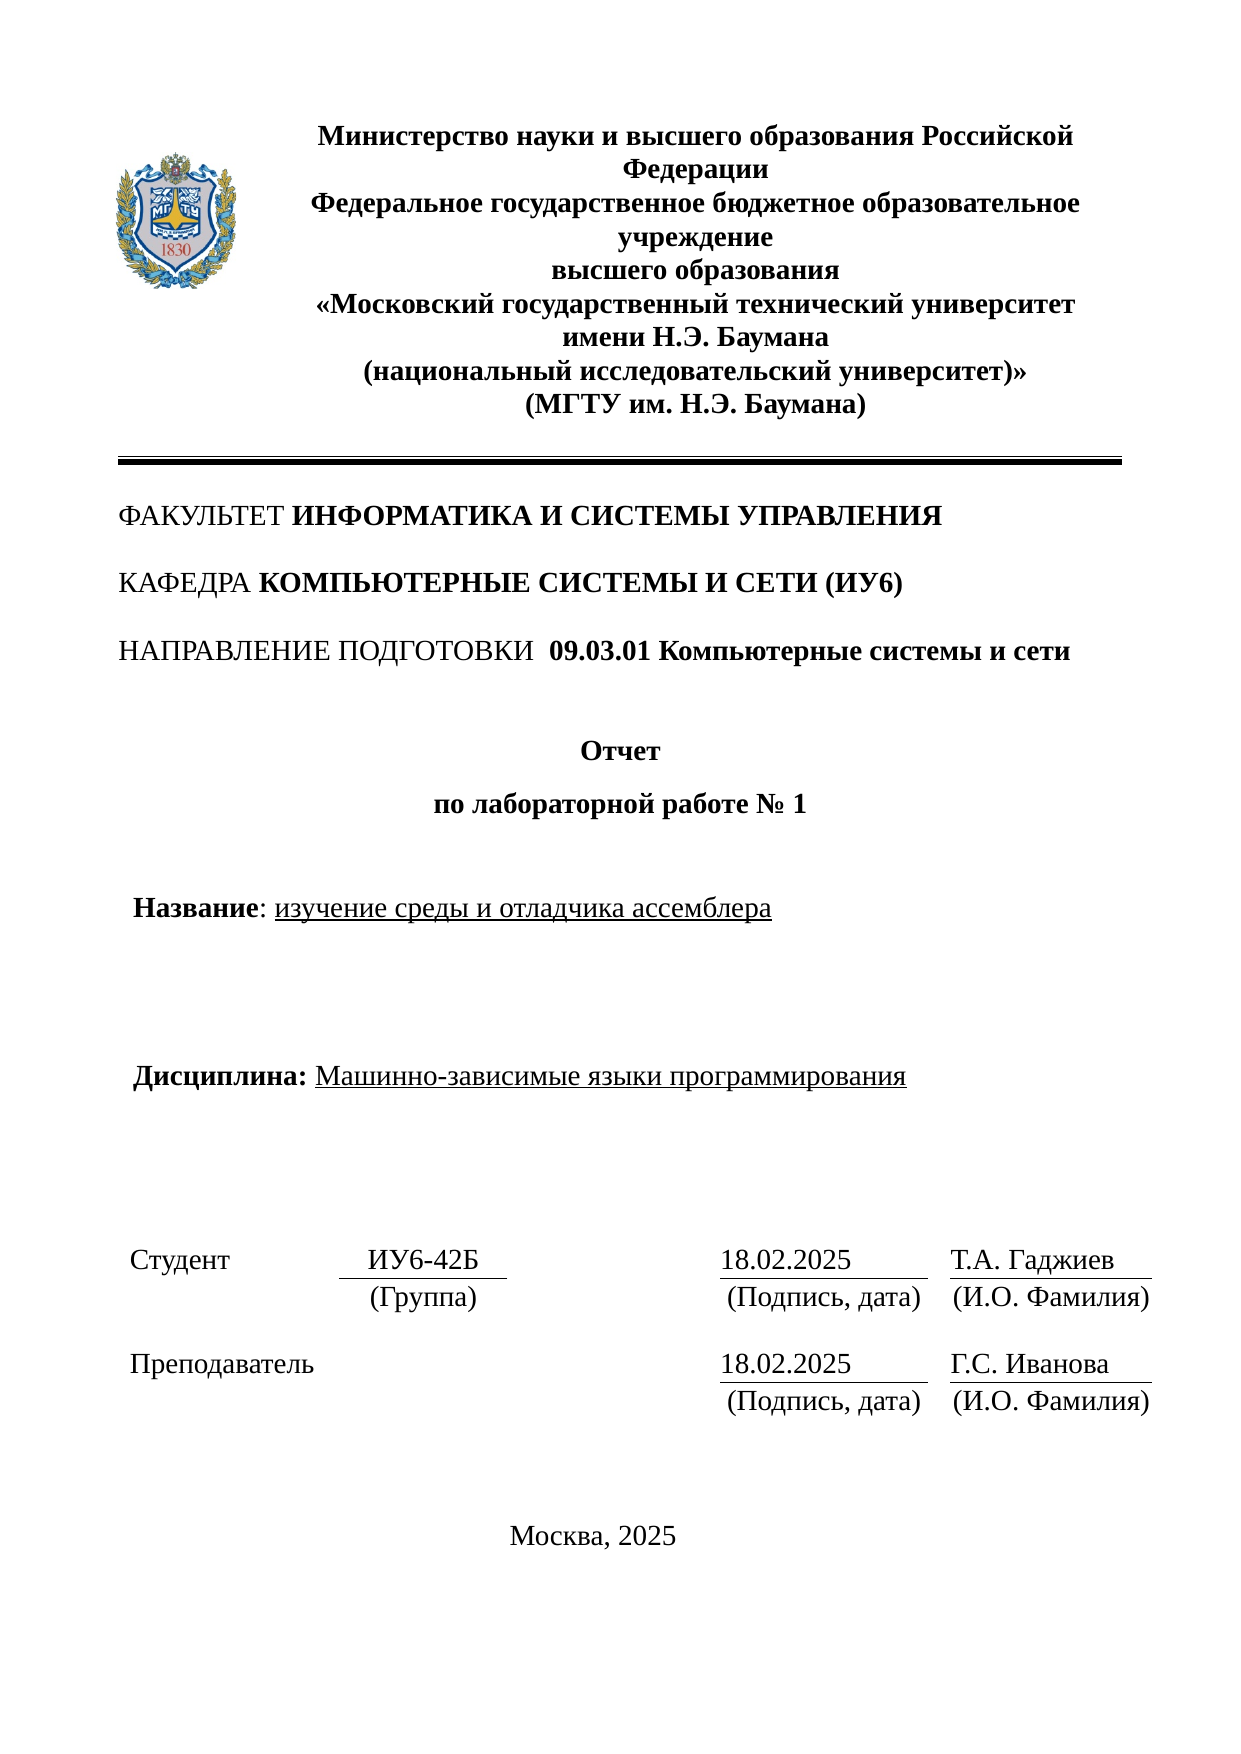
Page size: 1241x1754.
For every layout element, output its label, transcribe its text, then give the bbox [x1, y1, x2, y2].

table_cell [118, 1313, 328, 1346]
table_cell [328, 1346, 519, 1383]
table_header 18.02.2025 [709, 1242, 939, 1279]
table_cell [118, 1384, 328, 1417]
table_cell [519, 1346, 709, 1383]
table_cell [328, 1384, 519, 1417]
table_cell [519, 1279, 709, 1313]
table_cell (Подпись, дата) [709, 1384, 939, 1417]
table_cell Преподаватель [118, 1346, 328, 1383]
table_cell 18.02.2025 [709, 1346, 939, 1383]
table_cell [519, 1384, 709, 1417]
table_header ИУ6-42Б [328, 1242, 519, 1279]
table_header Студент [118, 1242, 328, 1279]
table_cell (Группа) [328, 1279, 519, 1313]
picture [115, 152, 237, 289]
table_cell [328, 1313, 519, 1346]
table_cell Г.С. Иванова [939, 1346, 1163, 1383]
text ФАКУЛЬТЕТ Информатика и системы управления [118, 498, 1122, 532]
text Отчет [118, 733, 1122, 767]
text НАПРАВЛЕНИЕ ПОДГОТОВКИ 09.03.01 Компьютерные системы и сети [118, 633, 1122, 666]
text Москва, 2025 [118, 1518, 1122, 1551]
text по лабораторной работе № 1 [118, 786, 1122, 820]
table_header [519, 1242, 709, 1279]
table_cell [939, 1313, 1163, 1346]
table_cell [118, 1279, 328, 1313]
table_cell [519, 1313, 709, 1346]
text Название: изучение среды и отладчика ассемблера [133, 890, 1122, 923]
table_header [107, 118, 254, 420]
table_cell (Подпись, дата) [709, 1279, 939, 1313]
text КАФЕДРА Компьютерные системы и сети (ИУ6) [118, 566, 1122, 599]
table_cell (И.О. Фамилия) [939, 1384, 1163, 1417]
text Дисциплина: Машинно-зависимые языки программирования [133, 1058, 1122, 1091]
table_header Т.А. Гаджиев [939, 1242, 1163, 1279]
table_cell (И.О. Фамилия) [939, 1279, 1163, 1313]
table_header Министерство науки и высшего образования Российской Федерации Федеральное государственное бюджетное образовательное учреждение высшего образования «Московский государственный технический университет имени Н.Э. Баумана (национальный исследовательский университет)» (МГТУ им. Н.Э. Баумана) [254, 118, 1137, 420]
table_cell [709, 1313, 939, 1346]
